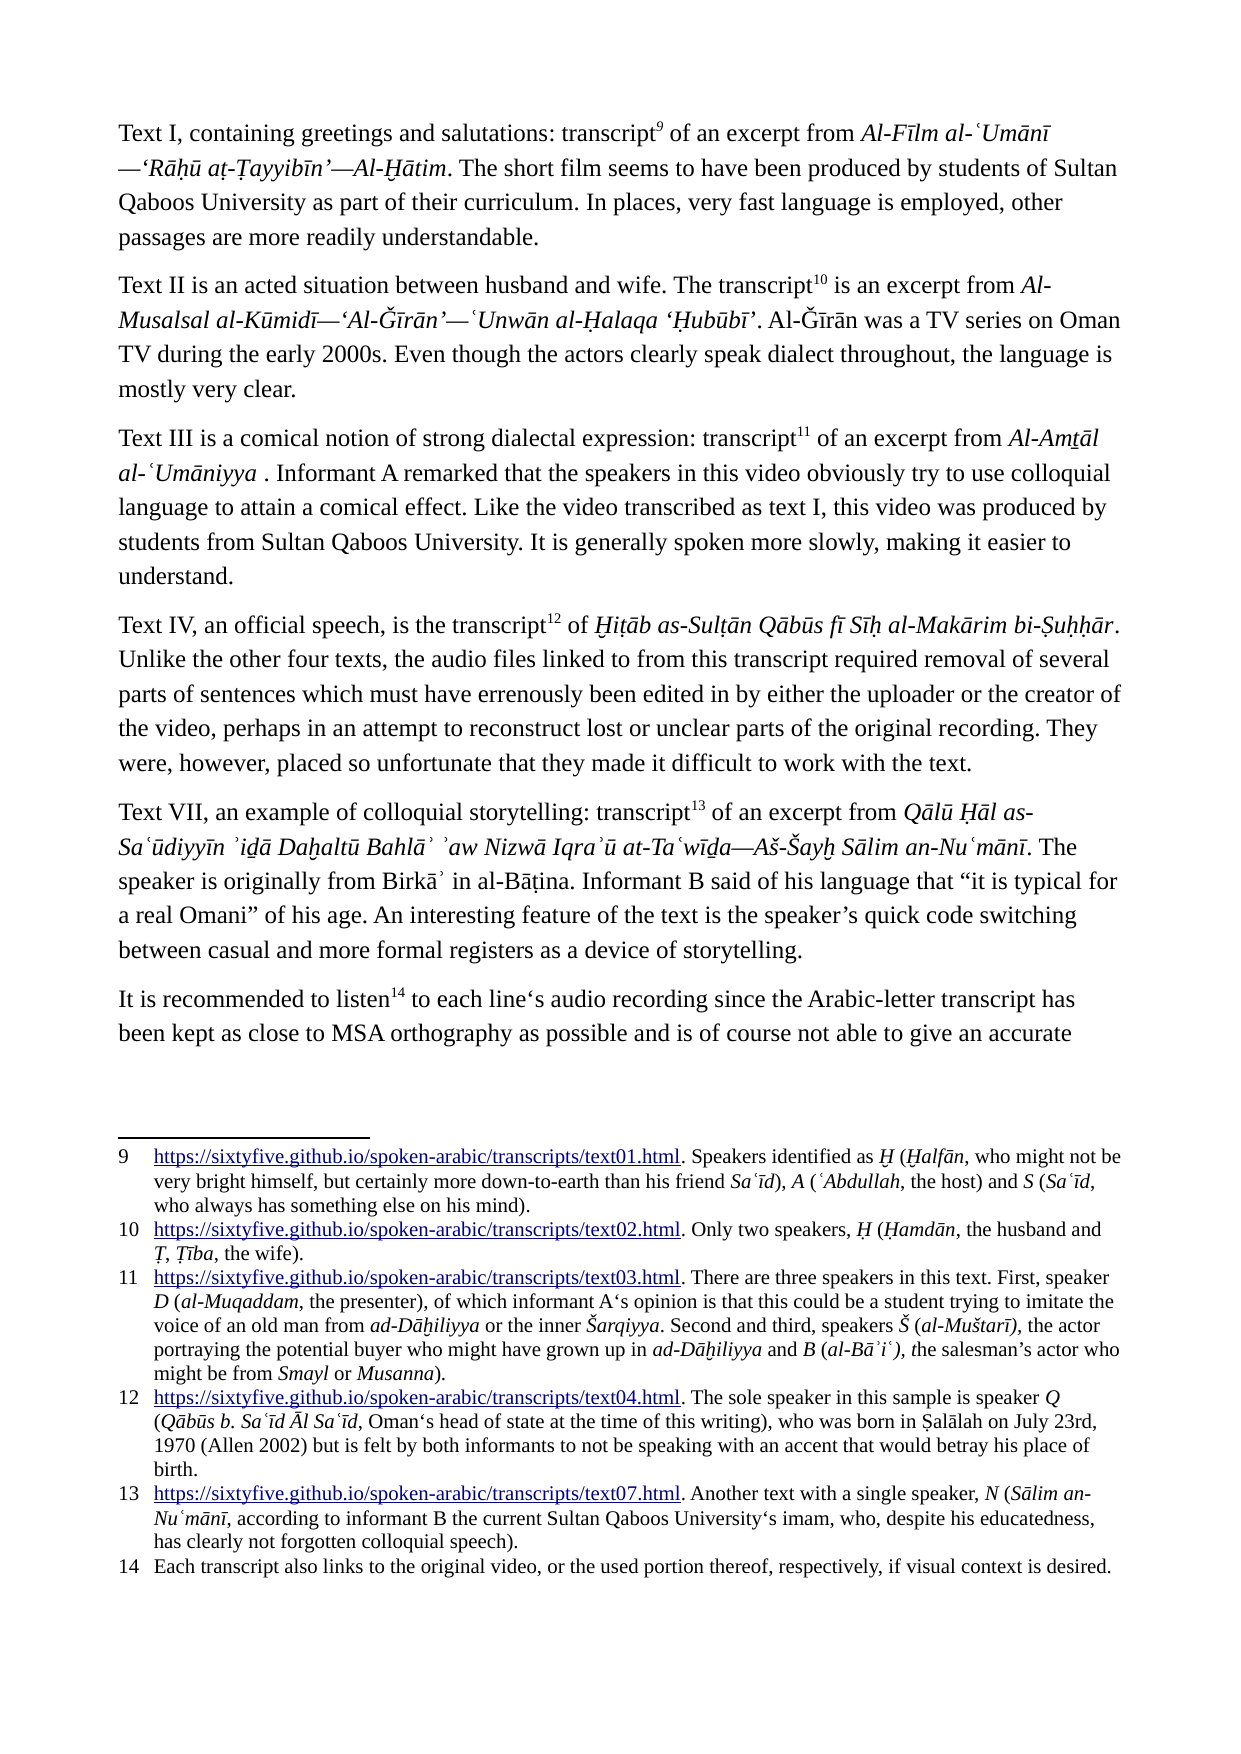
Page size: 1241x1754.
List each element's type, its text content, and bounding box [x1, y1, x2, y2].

text Text IV, an official speech, is the transcript of Ḫiṭāb as-Sulṭān Qābūs fī Sīḥ al-Makārim bi-Ṣuḥḥār. Unlike the other four texts, the audio files linked to from this transcript required removal of several parts of sentences which must have errenously been edited in by either the uploader or the creator of the video, perhaps in an attempt to reconstruct lost or unclear parts of the original recording. They were, however, placed so unfortunate that they made it difficult to work with the text. [118, 610, 1122, 777]
text Each transcript also links to the original video, or the used portion thereof, respectively, if visual context is desired. [118, 1553, 1122, 1578]
text https://sixtyfive.github.io/spoken-arabic/transcripts/text01.html. Speakers identified as Ḫ (Ḫalfān, who might not be very bright himself, but certainly more down-to-earth than his friend Saʿīd), A (ʿAbdullah, the host) and S (Saʿīd, who always has something else on his mind). [118, 1144, 1122, 1217]
text Text III is a comical notion of strong dialectal expression: transcript of an excerpt from Al-Amṯāl al-ʿUmāniyya . Informant A remarked that the speakers in this video obviously try to use colloquial language to attain a comical effect. Like the video transcribed as text I, this video was produced by students from Sultan Qaboos University. It is generally spoken more slowly, making it easier to understand. [118, 423, 1122, 590]
text It is recommended to listen to each line‘s audio recording since the Arabic-letter transcript has been kept as close to MSA orthography as possible and is of course not able to give an accurate [118, 984, 1122, 1082]
text Text VII, an example of colloquial storytelling: transcript of an excerpt from Qālū Ḥāl as-Saʿūdiyyīn ʾiḏā Daḫaltū Bahlāʾ ʾaw Nizwā Iqraʾū at-Taʿwīḏa—Aš-Šayḫ Sālim an-Nuʿmānī. The speaker is originally from Birkāʾ in al-Bāṭina. Informant B said of his language that “it is typical for a real Omani” of his age. An interesting feature of the text is the speaker’s quick code switching between casual and more formal registers as a device of storytelling. [118, 797, 1122, 964]
text https://sixtyfive.github.io/spoken-arabic/transcripts/text02.html. Only two speakers, Ḥ (Ḥamdān, the husband and Ṭ, Ṭība, the wife). [118, 1217, 1122, 1265]
text https://sixtyfive.github.io/spoken-arabic/transcripts/text04.html. The sole speaker in this sample is speaker Q (Qābūs b. Saʿīd Āl Saʿīd, Oman‘s head of state at the time of this writing), who was born in Ṣalālah on July 23rd, 1970 (Allen 2002) but is felt by both informants to not be speaking with an accent that would betray his place of birth. [118, 1385, 1122, 1481]
text Text I, containing greetings and salutations: transcript of an excerpt from Al-Fīlm al-ʿUmānī—‘Rāḥū aṭ-Ṭayyibīn’—Al-Ḫātim. The short film seems to have been produced by students of Sultan Qaboos University as part of their curriculum. In places, very fast language is employed, other passages are more readily understandable. [118, 118, 1122, 250]
text Text II is an acted situation between husband and wife. The transcript is an excerpt from Al-Musalsal al-Kūmidī—‘Al-Ǧīrān’—ʿUnwān al-Ḥalaqa ‘Ḥubūbī’. Al-Ǧīrān was a TV series on Oman TV during the early 2000s. Even though the actors clearly speak dialect throughout, the language is mostly very clear. [118, 271, 1122, 403]
text https://sixtyfive.github.io/spoken-arabic/transcripts/text03.html. There are three speakers in this text. First, speaker D (al-Muqaddam, the presenter), of which informant A‘s opinion is that this could be a student trying to imitate the voice of an old man from ad-Dāḫiliyya or the inner Šarqiyya. Second and third, speakers Š (al-Muštarī), the actor portraying the potential buyer who might have grown up in ad-Dāḫiliyya and B (al-Bāʾiʿ), the salesman’s actor who might be from Smayl or Musanna). [118, 1265, 1122, 1385]
text https://sixtyfive.github.io/spoken-arabic/transcripts/text07.html. Another text with a single speaker, N (Sālim an-Nuʿmānī, according to informant B the current Sultan Qaboos University‘s imam, who, despite his educatedness, has clearly not forgotten colloquial speech). [118, 1481, 1122, 1553]
